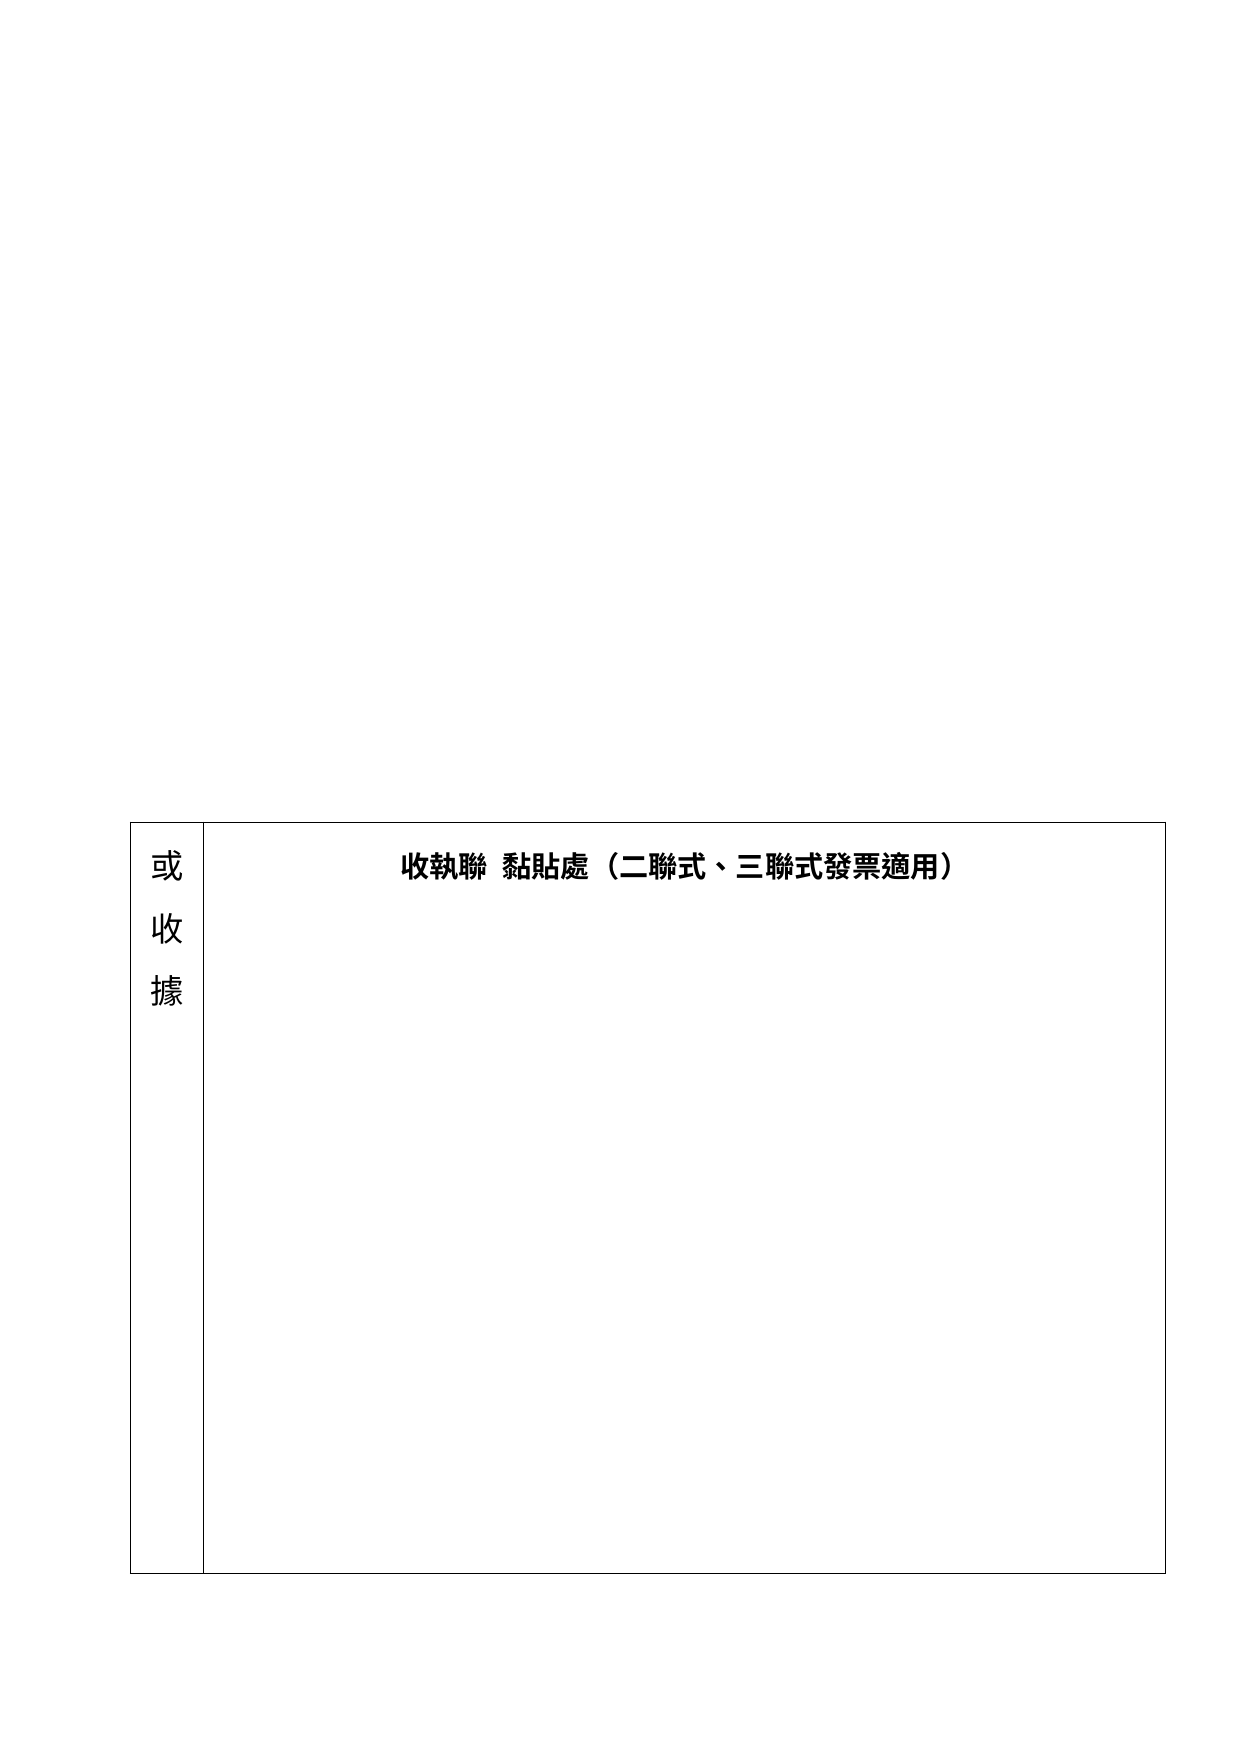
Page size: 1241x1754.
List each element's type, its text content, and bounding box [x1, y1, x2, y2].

table_cell 收執聯 黏貼處（二聯式、三聯式發票適用） [204, 823, 1165, 1573]
table_header 同一款發票或收據 [131, 823, 203, 1573]
